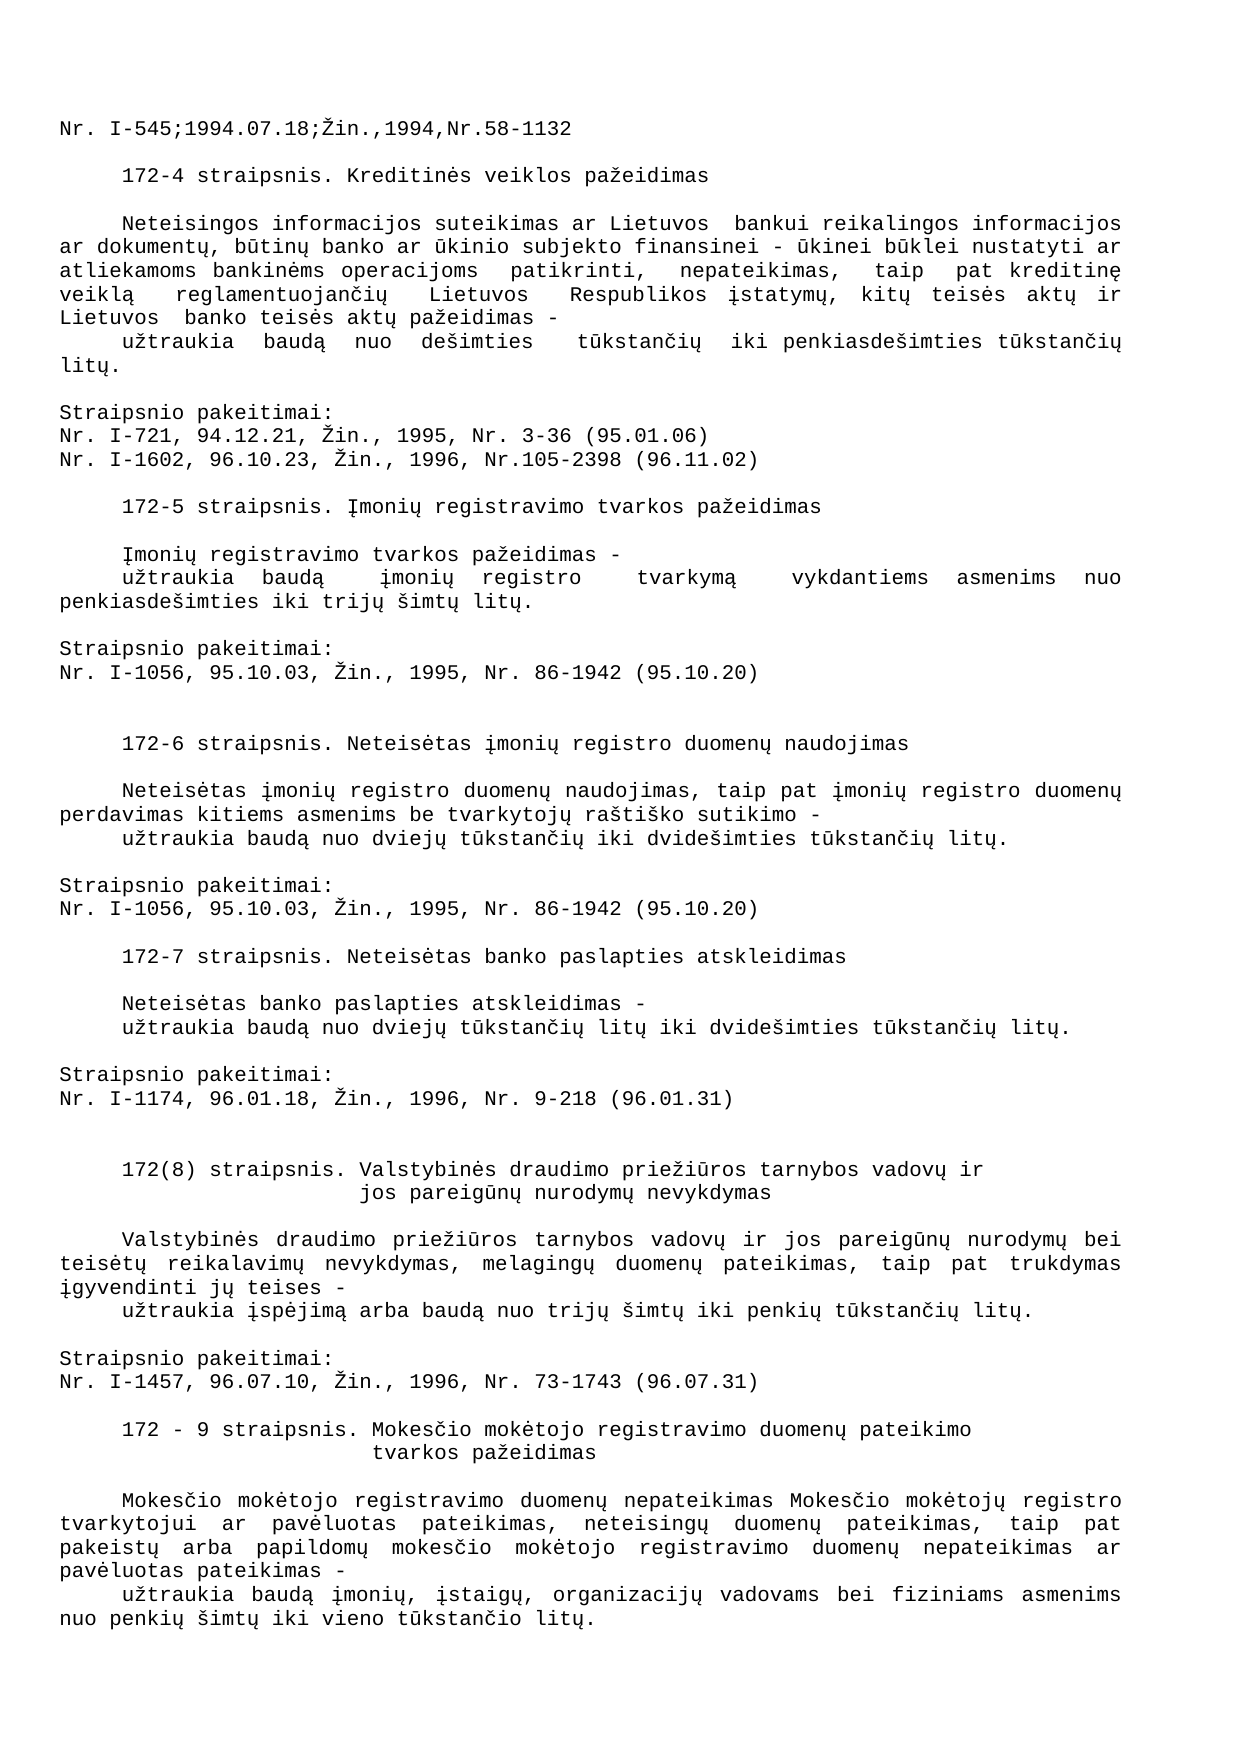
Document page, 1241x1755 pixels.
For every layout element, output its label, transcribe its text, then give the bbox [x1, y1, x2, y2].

text Straipsnio pakeitimai: [59, 1064, 1122, 1088]
text tvarkos pažeidimas [59, 1442, 1122, 1466]
text Nr. I-721, 94.12.21, Žin., 1995, Nr. 3-36 (95.01.06) [59, 426, 1122, 449]
text Nr. I-545;1994.07.18;Žin.,1994,Nr.58-1132 [59, 118, 1122, 142]
text jos pareigūnų nurodymų nevykdymas [59, 1182, 1122, 1206]
text užtraukia baudą nuo dviejų tūkstančių litų iki dvidešimties tūkstančių litų. [59, 1017, 1122, 1040]
text Nr. I-1602, 96.10.23, Žin., 1996, Nr.105-2398 (96.11.02) [59, 449, 1122, 473]
text Nr. I-1174, 96.01.18, Žin., 1996, Nr. 9-218 (96.01.31) [59, 1088, 1122, 1111]
text užtraukia baudą įmonių, įstaigų, organizacijų vadovams bei fiziniams asmenims nuo penkių šimtų iki vieno tūkstančio litų. [59, 1584, 1122, 1631]
text užtraukia baudą įmonių registro tvarkymą vykdantiems asmenims nuo penkiasdešimties iki trijų šimtų litų. [59, 567, 1122, 615]
text 172-4 straipsnis. Kreditinės veiklos pažeidimas [59, 165, 1122, 189]
text Neteisingos informacijos suteikimas ar Lietuvos bankui reikalingos informacijos ar dokumentų, būtinų banko ar ūkinio subjekto finansinei - ūkinei būklei nustatyti ar atliekamoms bankinėms operacijoms patikrinti, nepateikimas, taip pat kreditinę veiklą reglamentuojančių Lietuvos Respublikos įstatymų, kitų teisės aktų ir Lietuvos banko teisės aktų pažeidimas - [59, 213, 1122, 331]
text Straipsnio pakeitimai: [59, 638, 1122, 662]
text 172(8) straipsnis. Valstybinės draudimo priežiūros tarnybos vadovų ir [59, 1158, 1122, 1182]
text Neteisėtas įmonių registro duomenų naudojimas, taip pat įmonių registro duomenų perdavimas kitiems asmenims be tvarkytojų raštiško sutikimo - [59, 780, 1122, 827]
text Nr. I-1457, 96.07.10, Žin., 1996, Nr. 73-1743 (96.07.31) [59, 1371, 1122, 1395]
text Straipsnio pakeitimai: [59, 1348, 1122, 1371]
text Nr. I-1056, 95.10.03, Žin., 1995, Nr. 86-1942 (95.10.20) [59, 662, 1122, 686]
text Straipsnio pakeitimai: [59, 402, 1122, 426]
text 172-7 straipsnis. Neteisėtas banko paslapties atskleidimas [59, 946, 1122, 969]
text 172 - 9 straipsnis. Mokesčio mokėtojo registravimo duomenų pateikimo [59, 1419, 1122, 1442]
text 172-5 straipsnis. Įmonių registravimo tvarkos pažeidimas [59, 496, 1122, 520]
text Valstybinės draudimo priežiūros tarnybos vadovų ir jos pareigūnų nurodymų bei teisėtų reikalavimų nevykdymas, melagingų duomenų pateikimas, taip pat trukdymas įgyvendinti jų teises - [59, 1229, 1122, 1300]
text Įmonių registravimo tvarkos pažeidimas - [59, 544, 1122, 567]
text Mokesčio mokėtojo registravimo duomenų nepateikimas Mokesčio mokėtojų registro tvarkytojui ar pavėluotas pateikimas, neteisingų duomenų pateikimas, taip pat pakeistų arba papildomų mokesčio mokėtojo registravimo duomenų nepateikimas ar pavėluotas pateikimas - [59, 1489, 1122, 1584]
text Neteisėtas banko paslapties atskleidimas - [59, 993, 1122, 1017]
text užtraukia baudą nuo dešimties tūkstančių iki penkiasdešimties tūkstančių litų. [59, 331, 1122, 378]
text Nr. I-1056, 95.10.03, Žin., 1995, Nr. 86-1942 (95.10.20) [59, 898, 1122, 922]
text užtraukia baudą nuo dviejų tūkstančių iki dvidešimties tūkstančių litų. [59, 827, 1122, 851]
text užtraukia įspėjimą arba baudą nuo trijų šimtų iki penkių tūkstančių litų. [59, 1300, 1122, 1324]
text Straipsnio pakeitimai: [59, 875, 1122, 898]
text 172-6 straipsnis. Neteisėtas įmonių registro duomenų naudojimas [59, 733, 1122, 757]
